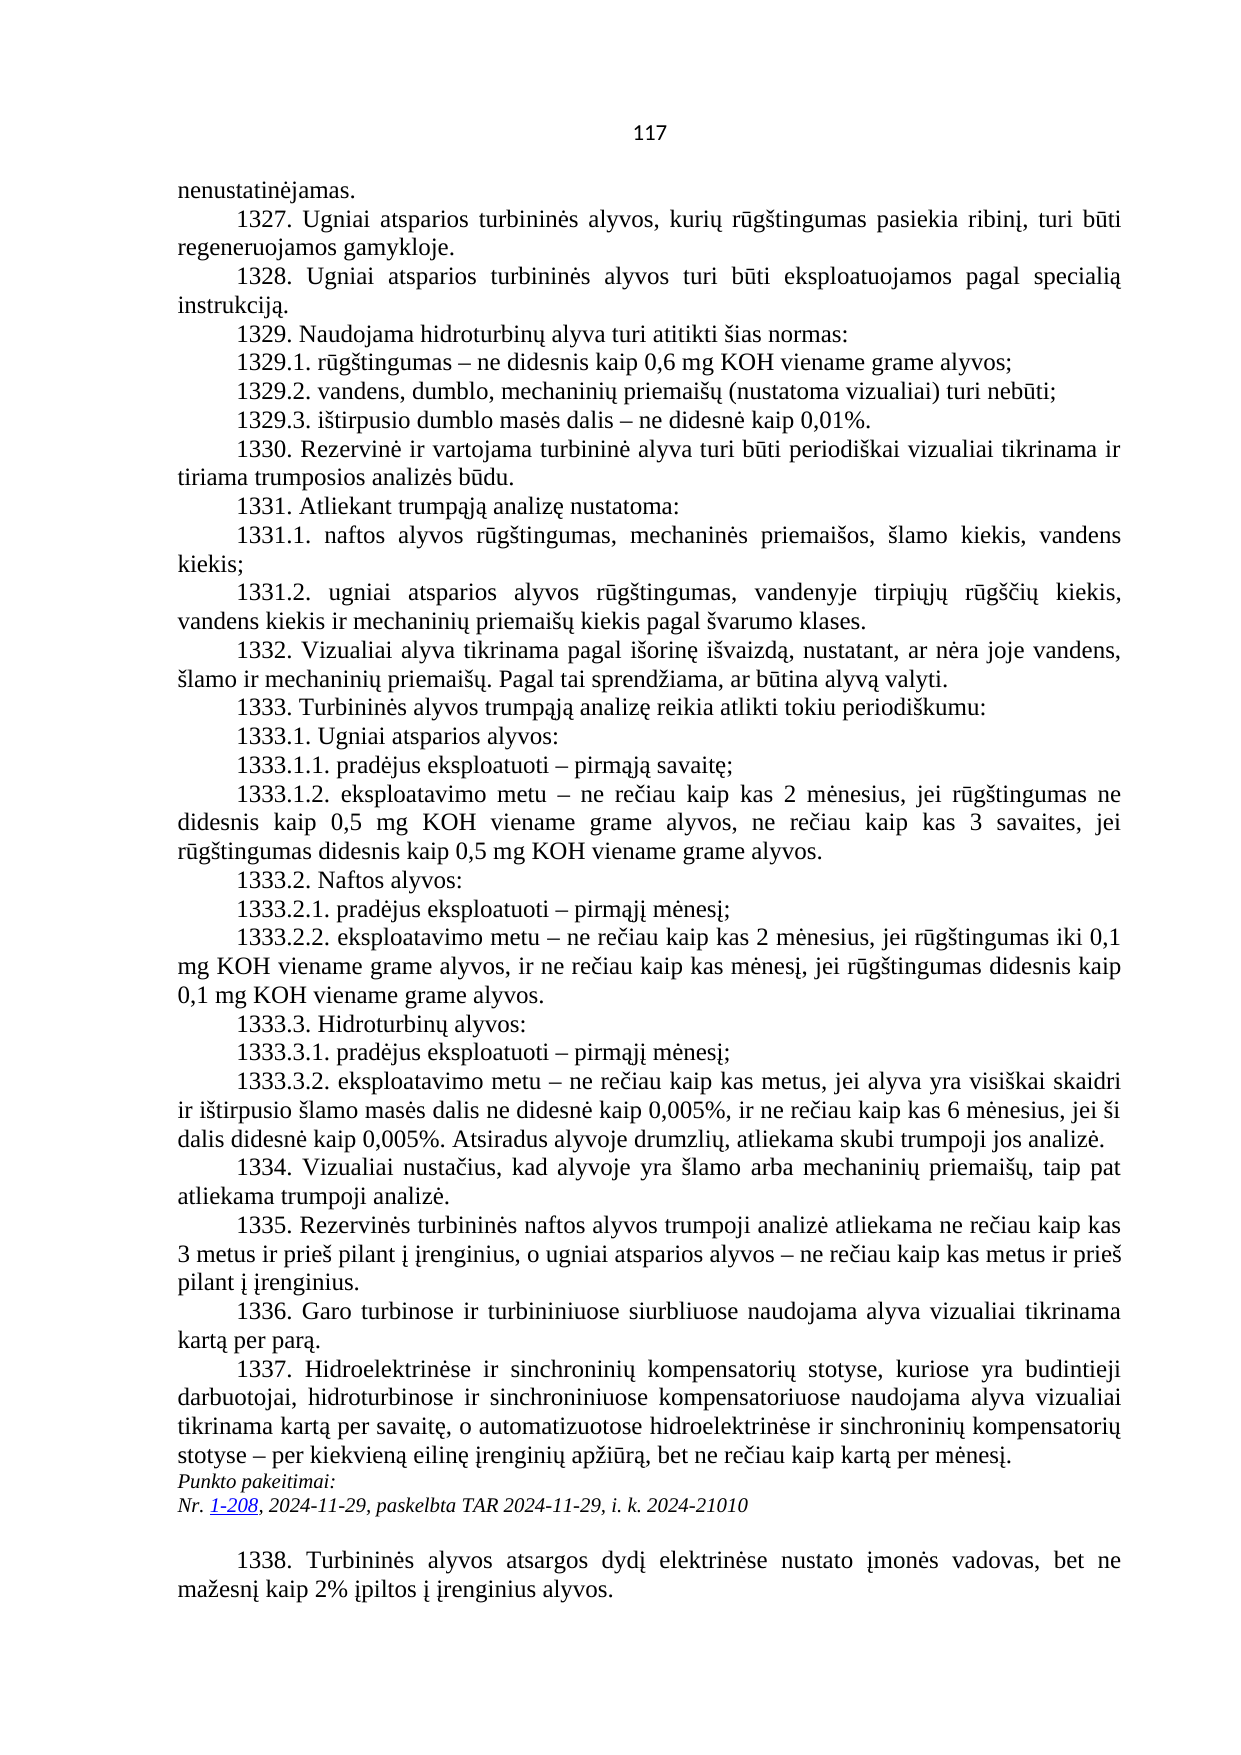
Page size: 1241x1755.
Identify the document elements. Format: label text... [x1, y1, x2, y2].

text 1336. Garo turbinose ir turbininiuose siurbliuose naudojama alyva vizualiai tikrinama kartą per parą. [177, 1296, 1122, 1354]
text 1329.2. vandens, dumblo, mechaninių priemaišų (nustatoma vizualiai) turi nebūti; [177, 376, 1122, 405]
text 1328. Ugniai atsparios turbininės alyvos turi būti eksploatuojamos pagal specialią instrukciją. [177, 261, 1122, 319]
text 1333.1. Ugniai atsparios alyvos: [177, 721, 1122, 750]
text 1327. Ugniai atsparios turbininės alyvos, kurių rūgštingumas pasiekia ribinį, turi būti regeneruojamos gamykloje. [177, 204, 1122, 261]
text 1333.2. Naftos alyvos: [177, 865, 1122, 894]
text 1333.3.2. eksploatavimo metu – ne rečiau kaip kas metus, jei alyva yra visiškai skaidri ir ištirpusio šlamo masės dalis ne didesnė kaip 0,005%, ir ne rečiau kaip kas 6 mėnesius, jei ši dalis didesnė kaip 0,005%. Atsiradus alyvoje drumzlių, atliekama skubi trumpoji jos analizė. [177, 1066, 1122, 1152]
text 1335. Rezervinės turbininės naftos alyvos trumpoji analizė atliekama ne rečiau kaip kas 3 metus ir prieš pilant į įrenginius, o ugniai atsparios alyvos – ne rečiau kaip kas metus ir prieš pilant į įrenginius. [177, 1210, 1122, 1296]
text Nr. 1-208, 2024-11-29, paskelbta TAR 2024-11-29, i. k. 2024-21010 [177, 1493, 1122, 1517]
text 1333.3.1. pradėjus eksploatuoti – pirmąjį mėnesį; [177, 1037, 1122, 1066]
text 1330. Rezervinė ir vartojama turbininė alyva turi būti periodiškai vizualiai tikrinama ir tiriama trumposios analizės būdu. [177, 434, 1122, 491]
text 1331. Atliekant trumpąją analizę nustatoma: [177, 491, 1122, 520]
text 1337. Hidroelektrinėse ir sinchroninių kompensatorių stotyse, kuriose yra budintieji darbuotojai, hidroturbinose ir sinchroniniuose kompensatoriuose naudojama alyva vizualiai tikrinama kartą per savaitę, o automatizuotose hidroelektrinėse ir sinchroninių kompensatorių stotyse – per kiekvieną eilinę įrenginių apžiūrą, bet ne rečiau kaip kartą per mėnesį. [177, 1354, 1122, 1469]
text 1333.2.2. eksploatavimo metu – ne rečiau kaip kas 2 mėnesius, jei rūgštingumas iki 0,1 mg KOH viename grame alyvos, ir ne rečiau kaip kas mėnesį, jei rūgštingumas didesnis kaip 0,1 mg KOH viename grame alyvos. [177, 922, 1122, 1009]
text 1331.1. naftos alyvos rūgštingumas, mechaninės priemaišos, šlamo kiekis, vandens kiekis; [177, 520, 1122, 577]
text 1338. Turbininės alyvos atsargos dydį elektrinėse nustato įmonės vadovas, bet ne mažesnį kaip 2% įpiltos į įrenginius alyvos. [177, 1546, 1122, 1603]
text 1329.3. ištirpusio dumblo masės dalis – ne didesnė kaip 0,01%. [177, 405, 1122, 434]
text 1333.2.1. pradėjus eksploatuoti – pirmąjį mėnesį; [177, 894, 1122, 922]
text 1329. Naudojama hidroturbinų alyva turi atitikti šias normas: [177, 319, 1122, 347]
text 1329.1. rūgštingumas – ne didesnis kaip 0,6 mg KOH viename grame alyvos; [177, 347, 1122, 376]
text 1333. Turbininės alyvos trumpąją analizę reikia atlikti tokiu periodiškumu: [177, 692, 1122, 721]
text 1334. Vizualiai nustačius, kad alyvoje yra šlamo arba mechaninių priemaišų, taip pat atliekama trumpoji analizė. [177, 1152, 1122, 1210]
text 1332. Vizualiai alyva tikrinama pagal išorinę išvaizdą, nustatant, ar nėra joje vandens, šlamo ir mechaninių priemaišų. Pagal tai sprendžiama, ar būtina alyvą valyti. [177, 635, 1122, 692]
text 1333.1.2. eksploatavimo metu – ne rečiau kaip kas 2 mėnesius, jei rūgštingumas ne didesnis kaip 0,5 mg KOH viename grame alyvos, ne rečiau kaip kas 3 savaites, jei rūgštingumas didesnis kaip 0,5 mg KOH viename grame alyvos. [177, 779, 1122, 865]
text 1333.3. Hidroturbinų alyvos: [177, 1009, 1122, 1037]
text 1331.2. ugniai atsparios alyvos rūgštingumas, vandenyje tirpiųjų rūgščių kiekis, vandens kiekis ir mechaninių priemaišų kiekis pagal švarumo klases. [177, 577, 1122, 635]
text nenustatinėjamas. [177, 175, 1122, 204]
text 1333.1.1. pradėjus eksploatuoti – pirmąją savaitę; [177, 750, 1122, 779]
text Punkto pakeitimai: [177, 1469, 1122, 1493]
